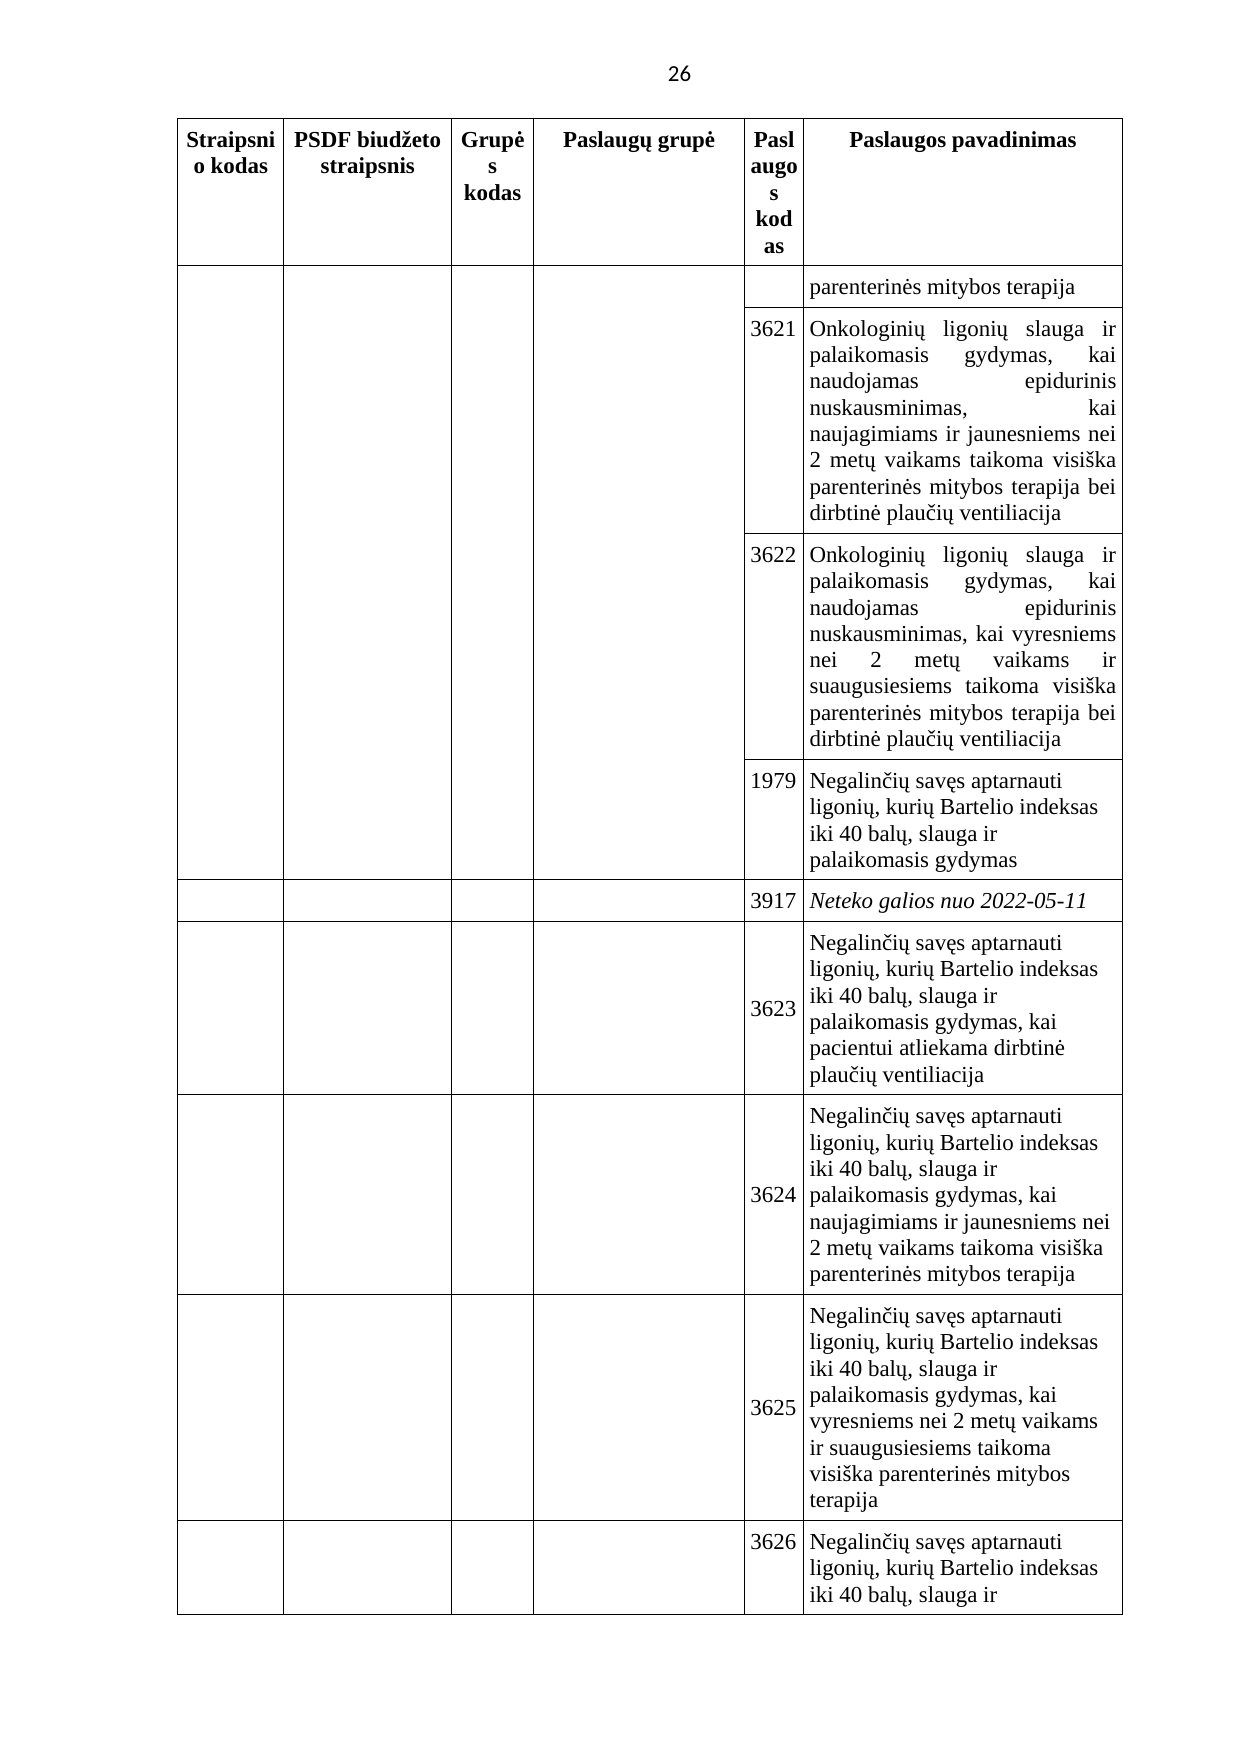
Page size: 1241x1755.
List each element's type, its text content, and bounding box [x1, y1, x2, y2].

table_cell [452, 1295, 533, 1520]
table_cell [284, 307, 451, 533]
table_cell [534, 880, 744, 921]
table_cell 3917 [745, 880, 803, 921]
table_cell [534, 759, 744, 879]
table_cell [452, 1521, 533, 1614]
table_cell [178, 880, 283, 921]
table_cell Onkologinių ligonių slauga ir palaikomasis gydymas, kai naudojamas epidurinis nuskausminimas, kai naujagimiams ir jaunesniems nei 2 metų vaikams taikoma visiška parenterinės mitybos terapija bei dirbtinė plaučių ventiliacija [804, 308, 1122, 533]
table_cell [745, 266, 803, 307]
table_cell [452, 880, 533, 921]
table_cell [534, 922, 744, 1094]
table_cell [452, 922, 533, 1094]
table_cell [178, 759, 283, 879]
table_cell [178, 1095, 283, 1294]
table_cell 3625 [745, 1295, 803, 1520]
table_header PSDF biudžeto straipsnis [284, 119, 451, 265]
table_cell [178, 307, 283, 533]
table_cell [452, 759, 533, 879]
table_cell [534, 1521, 744, 1614]
table_cell [284, 759, 451, 879]
table_cell Neteko galios nuo 2022-05-11 [804, 880, 1122, 921]
table_cell parenterinės mitybos terapija [804, 266, 1122, 307]
table_header Grupės kodas [452, 119, 533, 265]
table_cell [284, 1095, 451, 1294]
table_cell 3626 [745, 1521, 803, 1614]
table_cell [178, 533, 283, 759]
table_cell 3623 [745, 922, 803, 1094]
table_cell [284, 1295, 451, 1520]
table_cell [452, 307, 533, 533]
table_cell 3624 [745, 1095, 803, 1294]
table_cell [534, 266, 744, 307]
table_cell [284, 266, 451, 307]
table_cell [534, 1095, 744, 1294]
table_cell Negalinčių savęs aptarnauti ligonių, kurių Bartelio indeksas iki 40 balų, slauga ir palaikomasis gydymas, kai pacientui atliekama dirbtinė plaučių ventiliacija [804, 922, 1122, 1094]
table_cell 3621 [745, 308, 803, 533]
table_header Straipsnio kodas [178, 119, 283, 265]
table_cell Negalinčių savęs aptarnauti ligonių, kurių Bartelio indeksas iki 40 balų, slauga ir palaikomasis gydymas, kai vyresniems nei 2 metų vaikams ir suaugusiesiems taikoma visiška parenterinės mitybos terapija [804, 1295, 1122, 1520]
table_cell Negalinčių savęs aptarnauti ligonių, kurių Bartelio indeksas iki 40 balų, slauga ir palaikomasis gydymas, kai naujagimiams ir jaunesniems nei 2 metų vaikams taikoma visiška parenterinės mitybos terapija [804, 1095, 1122, 1294]
table_cell [284, 880, 451, 921]
table_cell [178, 1295, 283, 1520]
table_cell [534, 1295, 744, 1520]
table_cell [534, 533, 744, 759]
table_cell [178, 266, 283, 307]
table_header Paslaugos pavadinimas [804, 119, 1122, 265]
table_cell 3622 [745, 534, 803, 759]
table_header Paslaugų grupė [534, 119, 744, 265]
table_cell [284, 922, 451, 1094]
table_cell 1979 [745, 760, 803, 879]
table_cell [178, 1521, 283, 1614]
table_cell [452, 266, 533, 307]
table_header Paslaugos kodas [745, 119, 803, 265]
table_cell [284, 533, 451, 759]
table_cell Negalinčių savęs aptarnauti ligonių, kurių Bartelio indeksas iki 40 balų, slauga ir [804, 1521, 1122, 1614]
table_cell [178, 922, 283, 1094]
table_cell Onkologinių ligonių slauga ir palaikomasis gydymas, kai naudojamas epidurinis nuskausminimas, kai vyresniems nei 2 metų vaikams ir suaugusiesiems taikoma visiška parenterinės mitybos terapija bei dirbtinė plaučių ventiliacija [804, 534, 1122, 759]
table_cell [452, 533, 533, 759]
table_cell Negalinčių savęs aptarnauti ligonių, kurių Bartelio indeksas iki 40 balų, slauga ir palaikomasis gydymas [804, 760, 1122, 879]
table_cell [452, 1095, 533, 1294]
table_cell [534, 307, 744, 533]
table_cell [284, 1521, 451, 1614]
